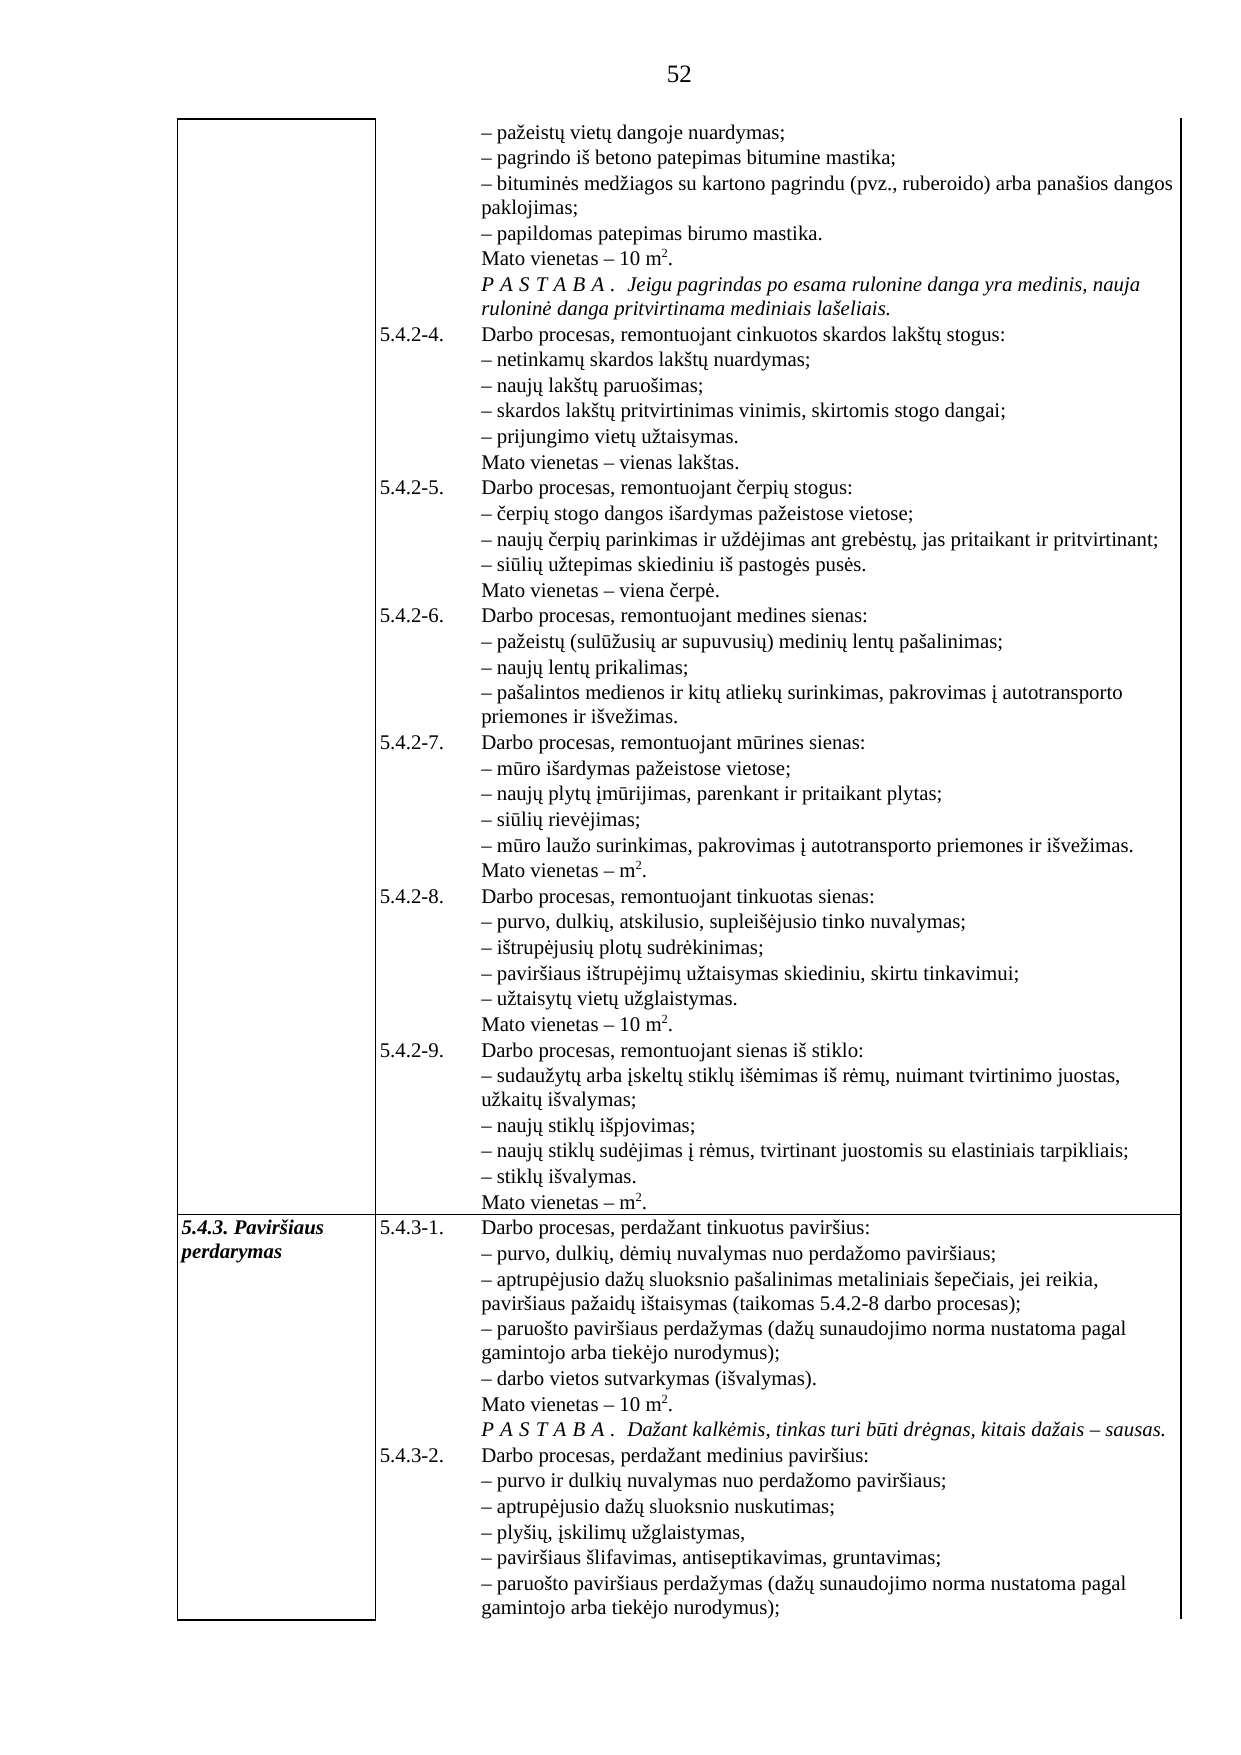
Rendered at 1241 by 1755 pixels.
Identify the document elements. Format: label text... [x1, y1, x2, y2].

table_cell Mato vienetas – 10 m2. [477, 1390, 1180, 1416]
table_cell Mato vienetas – vienas lakštas. [477, 448, 1180, 474]
table_cell – mūro išardymas pažeistose vietose; [477, 754, 1180, 780]
table_cell Mato vienetas – 10 m2. [477, 1010, 1180, 1036]
table_cell Darbo procesas, remontuojant cinkuotos skardos lakštų stogus: [477, 320, 1180, 346]
table_cell Mato vienetas – m2. [477, 857, 1180, 882]
table_cell – pažeistų (sulūžusių ar supuvusių) medinių lentų pašalinimas; [477, 628, 1180, 653]
table_cell Darbo procesas, remontuojant čerpių stogus: [477, 474, 1180, 499]
table_cell – skardos lakštų pritvirtinimas vinimis, skirtomis stogo dangai; [477, 397, 1180, 422]
table_cell – purvo, dulkių, dėmių nuvalymas nuo perdažomo paviršiaus; [477, 1239, 1180, 1265]
table_cell – netinkamų skardos lakštų nuardymas; [477, 346, 1180, 371]
table_cell Darbo procesas, remontuojant sienas iš stiklo: [477, 1036, 1180, 1062]
table_cell – naujų lakštų paruošimas; [477, 371, 1180, 397]
table_cell – pažeistų vietų dangoje nuardymas; [477, 118, 1180, 144]
table_cell Darbo procesas, remontuojant medines sienas: [477, 602, 1180, 627]
table_cell Darbo procesas, remontuojant tinkuotas sienas: [477, 882, 1180, 908]
table_cell – naujų čerpių parinkimas ir uždėjimas ant grebėstų, jas pritaikant ir pritvirtinant; [477, 525, 1180, 551]
table_cell – naujų plytų įmūrijimas, parenkant ir pritaikant plytas; [477, 780, 1180, 805]
table_cell – paviršiaus šlifavimas, antiseptikavimas, gruntavimas; [477, 1544, 1180, 1569]
table_cell 5.4.2-7. [376, 729, 477, 882]
table_cell Mato vienetas – 10 m2. [477, 245, 1180, 270]
table_cell – aptrupėjusio dažų sluoksnio nuskutimas; [477, 1493, 1180, 1518]
table_cell – čerpių stogo dangos išardymas pažeistose vietose; [477, 499, 1180, 525]
table_cell – ištrupėjusių plotų sudrėkinimas; [477, 934, 1180, 959]
table_cell – paruošto paviršiaus perdažymas (dažų sunaudojimo norma nustatoma pagal gamintojo arba tiekėjo nurodymus); [477, 1569, 1180, 1619]
table_cell PASTABA. Jeigu pagrindas po esama rulonine danga yra medinis, nauja ruloninė danga pritvirtinama mediniais lašeliais. [477, 270, 1180, 320]
table_cell 5.4.2-6. [376, 602, 477, 728]
table_cell – pašalintos medienos ir kitų atliekų surinkimas, pakrovimas į autotransporto priemones ir išvežimas. [477, 679, 1180, 728]
table_cell 5.4.3-1. [376, 1215, 477, 1441]
table_cell – purvo, dulkių, atskilusio, supleišėjusio tinko nuvalymas; [477, 908, 1180, 933]
table_cell 5.4.2-5. [376, 474, 477, 602]
table_cell – aptrupėjusio dažų sluoksnio pašalinimas metaliniais šepečiais, jei reikia, paviršiaus pažaidų ištaisymas (taikomas 5.4.2-8 darbo procesas); [477, 1265, 1180, 1315]
table_cell – pagrindo iš betono patepimas bitumine mastika; [477, 144, 1180, 169]
table_cell – naujų stiklų išpjovimas; [477, 1111, 1180, 1137]
table_cell 5.4.3-2. [376, 1441, 477, 1619]
table_cell – paviršiaus ištrupėjimų užtaisymas skiediniu, skirtu tinkavimui; [477, 959, 1180, 985]
table_cell 5.4.2-4. [376, 320, 477, 474]
table_cell 5.4.3. Paviršiaus perdarymas [178, 1215, 375, 1619]
table_cell – darbo vietos sutvarkymas (išvalymas). [477, 1364, 1180, 1390]
table_cell – mūro laužo surinkimas, pakrovimas į autotransporto priemones ir išvežimas. [477, 831, 1180, 857]
table_cell 5.4.2-8. [376, 882, 477, 1036]
table_cell – paruošto paviršiaus perdažymas (dažų sunaudojimo norma nustatoma pagal gamintojo arba tiekėjo nurodymus); [477, 1315, 1180, 1364]
table_cell – siūlių rievėjimas; [477, 805, 1180, 831]
table_cell – stiklų išvalymas. [477, 1163, 1180, 1188]
table_cell – užtaisytų vietų užglaistymas. [477, 985, 1180, 1010]
table_cell Darbo procesas, perdažant medinius paviršius: [477, 1441, 1180, 1467]
table_cell – naujų lentų prikalimas; [477, 653, 1180, 679]
table_cell [178, 120, 375, 1214]
table_cell [376, 118, 477, 320]
table_cell – bituminės medžiagos su kartono pagrindu (pvz., ruberoido) arba panašios dangos paklojimas; [477, 169, 1180, 219]
table_cell – naujų stiklų sudėjimas į rėmus, tvirtinant juostomis su elastiniais tarpikliais; [477, 1137, 1180, 1162]
table_cell Darbo procesas, remontuojant mūrines sienas: [477, 729, 1180, 754]
table_cell 5.4.2-9. [376, 1036, 477, 1214]
table_cell – sudaužytų arba įskeltų stiklų išėmimas iš rėmų, nuimant tvirtinimo juostas, užkaitų išvalymas; [477, 1062, 1180, 1111]
table_cell Mato vienetas – viena čerpė. [477, 576, 1180, 602]
table_cell – purvo ir dulkių nuvalymas nuo perdažomo paviršiaus; [477, 1467, 1180, 1492]
table_cell – siūlių užtepimas skiediniu iš pastogės pusės. [477, 551, 1180, 576]
table_cell – papildomas patepimas birumo mastika. [477, 219, 1180, 245]
table_cell – prijungimo vietų užtaisymas. [477, 423, 1180, 448]
table_cell Mato vienetas – m2. [477, 1188, 1180, 1214]
table_cell – plyšių, įskilimų užglaistymas, [477, 1518, 1180, 1544]
table_cell PASTABA. Dažant kalkėmis, tinkas turi būti drėgnas, kitais dažais – sausas. [477, 1416, 1180, 1441]
